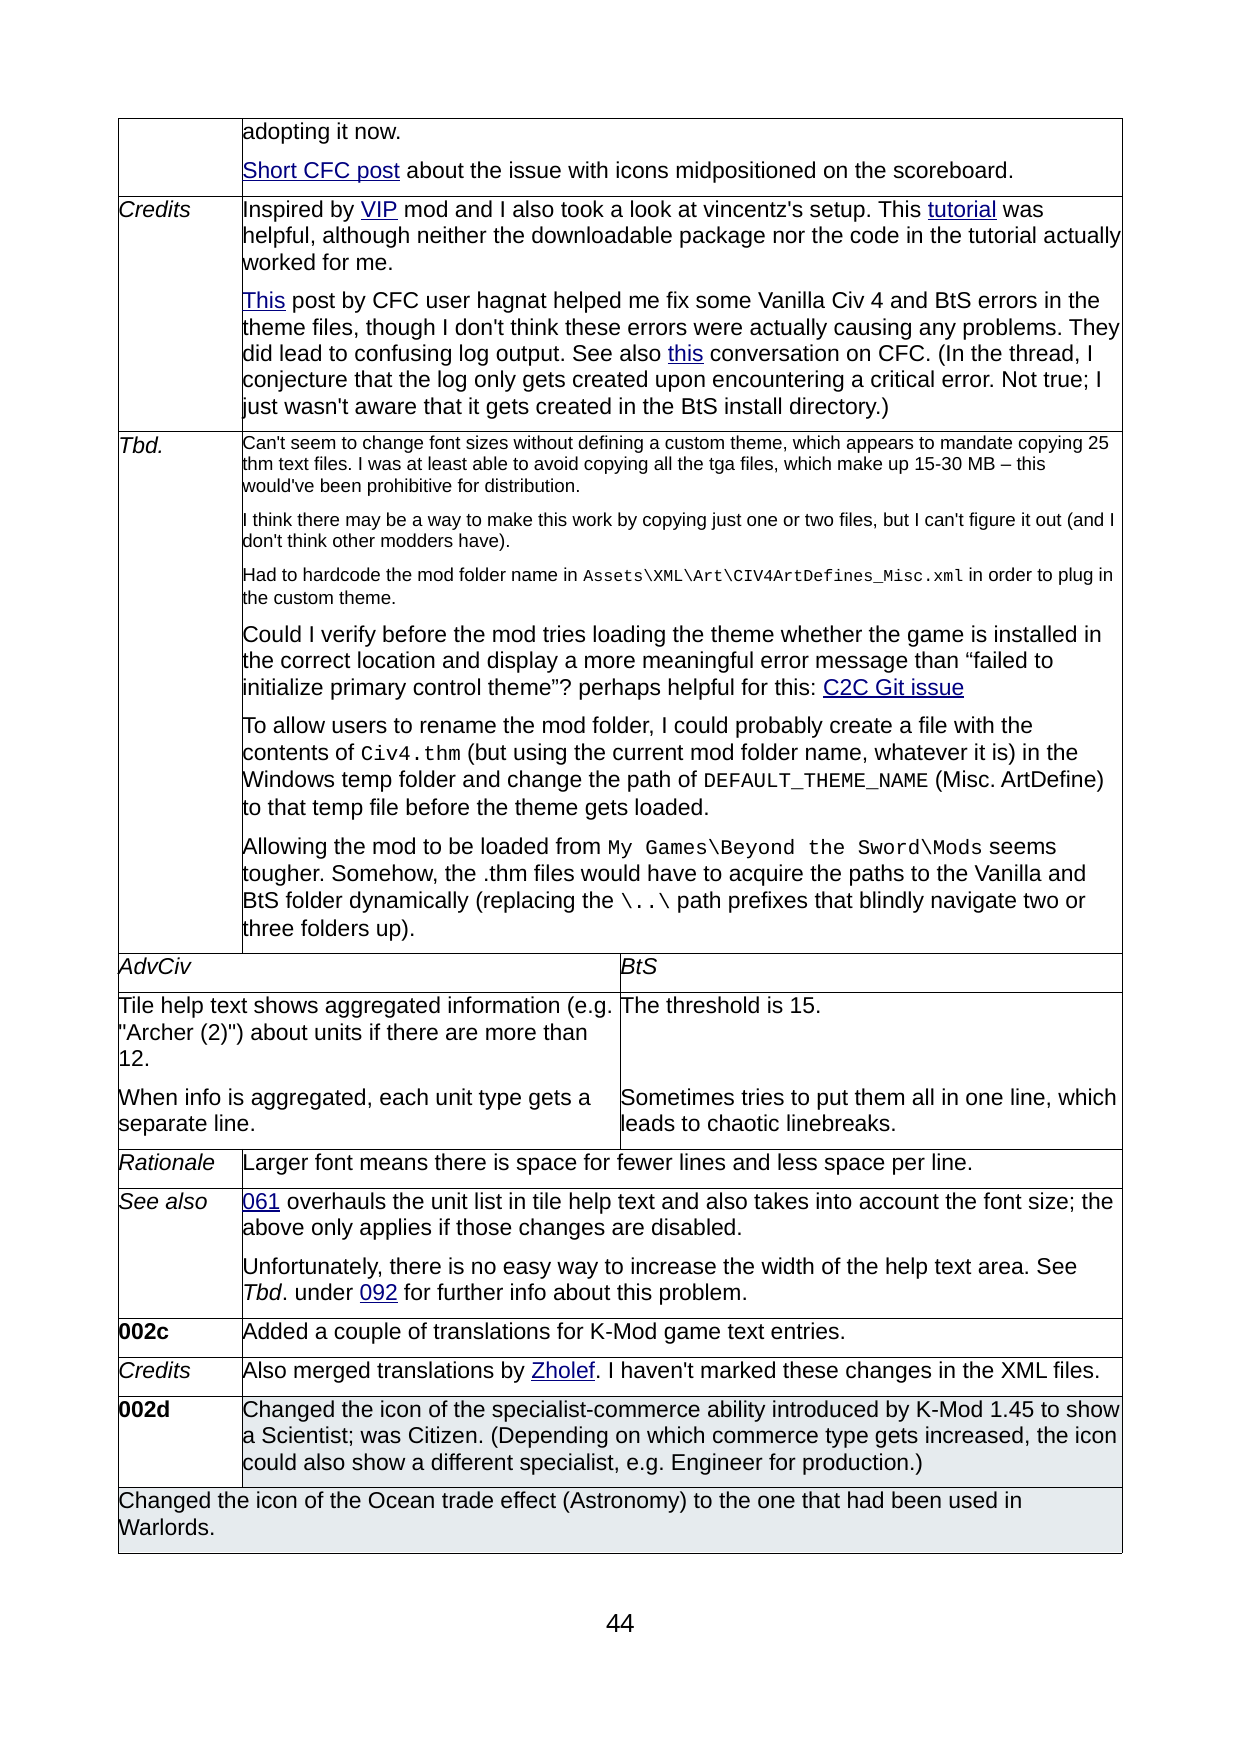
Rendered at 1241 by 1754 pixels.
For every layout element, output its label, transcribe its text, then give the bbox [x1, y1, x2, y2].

table_cell AdvCiv [119, 954, 620, 992]
table_cell adopting it now. Short CFC post about the issue with icons midpositioned on the scoreboard. [243, 119, 1122, 196]
table_cell Tbd. [119, 432, 242, 953]
table_cell Larger font means there is space for fewer lines and less space per line. [243, 1150, 1122, 1188]
table_cell 002c [119, 1319, 242, 1357]
table_cell Rationale [119, 1150, 242, 1188]
table_cell The threshold is 15. Sometimes tries to put them all in one line, which leads to chaotic linebreaks. [621, 993, 1122, 1149]
table_cell Added a couple of translations for K-Mod game text entries. [243, 1319, 1122, 1357]
table_cell BtS [621, 954, 1122, 992]
table_cell Inspired by VIP mod and I also took a look at vincentz's setup. This tutorial was helpful, although neither the downloadable package nor the code in the tutorial actually worked for me. This post by CFC user hagnat helped me fix some Vanilla Civ 4 and BtS errors in the theme files, though I don't think these errors were actually causing any problems. They did lead to confusing log output. See also this conversation on CFC. (In the thread, I conjecture that the log only gets created upon encountering a critical error. Not true; I just wasn't aware that it gets created in the BtS install directory.) [243, 197, 1122, 431]
table_cell See also [119, 1189, 242, 1318]
table_cell Credits [119, 1358, 242, 1396]
table_cell Credits [119, 197, 242, 431]
table_cell 061 overhauls the unit list in tile help text and also takes into account the font size; the above only applies if those changes are disabled. Unfortunately, there is no easy way to increase the width of the help text area. See Tbd. under 092 for further info about this problem. [243, 1189, 1122, 1318]
table_cell Changed the icon of the specialist-commerce ability introduced by K-Mod 1.45 to show a Scientist; was Citizen. (Depending on which commerce type gets increased, the icon could also show a different specialist, e.g. Engineer for production.) [243, 1397, 1122, 1487]
table_cell Also merged translations by Zholef. I haven't marked these changes in the XML files. [243, 1358, 1122, 1396]
table_cell Changed the icon of the Ocean trade effect (Astronomy) to the one that had been used in Warlords. [119, 1488, 1122, 1552]
table_cell [119, 119, 242, 196]
table_cell Can't seem to change font sizes without defining a custom theme, which appears to mandate copying 25 thm text files. I was at least able to avoid copying all the tga files, which make up 15-30 MB – this would've been prohibitive for distribution. I think there may be a way to make this work by copying just one or two files, but I can't figure it out (and I don't think other modders have). Had to hardcode the mod folder name in Assets\XML\Art\CIV4ArtDefines_Misc.xml in order to plug in the custom theme. Could I verify before the mod tries loading the theme whether the game is installed in the correct location and display a more meaningful error message than “failed to initialize primary control theme”? perhaps helpful for this: C2C Git issue To allow users to rename the mod folder, I could probably create a file with the contents of Civ4.thm (but using the current mod folder name, whatever it is) in the Windows temp folder and change the path of DEFAULT_THEME_NAME (Misc. ArtDefine) to that temp file before the theme gets loaded. Allowing the mod to be loaded from My Games\Beyond the Sword\Mods seems tougher. Somehow, the .thm files would have to acquire the paths to the Vanilla and BtS folder dynamically (replacing the \..\ path prefixes that blindly navigate two or three folders up). [243, 432, 1122, 953]
table_cell Tile help text shows aggregated information (e.g. "Archer (2)") about units if there are more than 12. When info is aggregated, each unit type gets a separate line. [119, 993, 620, 1149]
table_cell 002d [119, 1397, 242, 1487]
